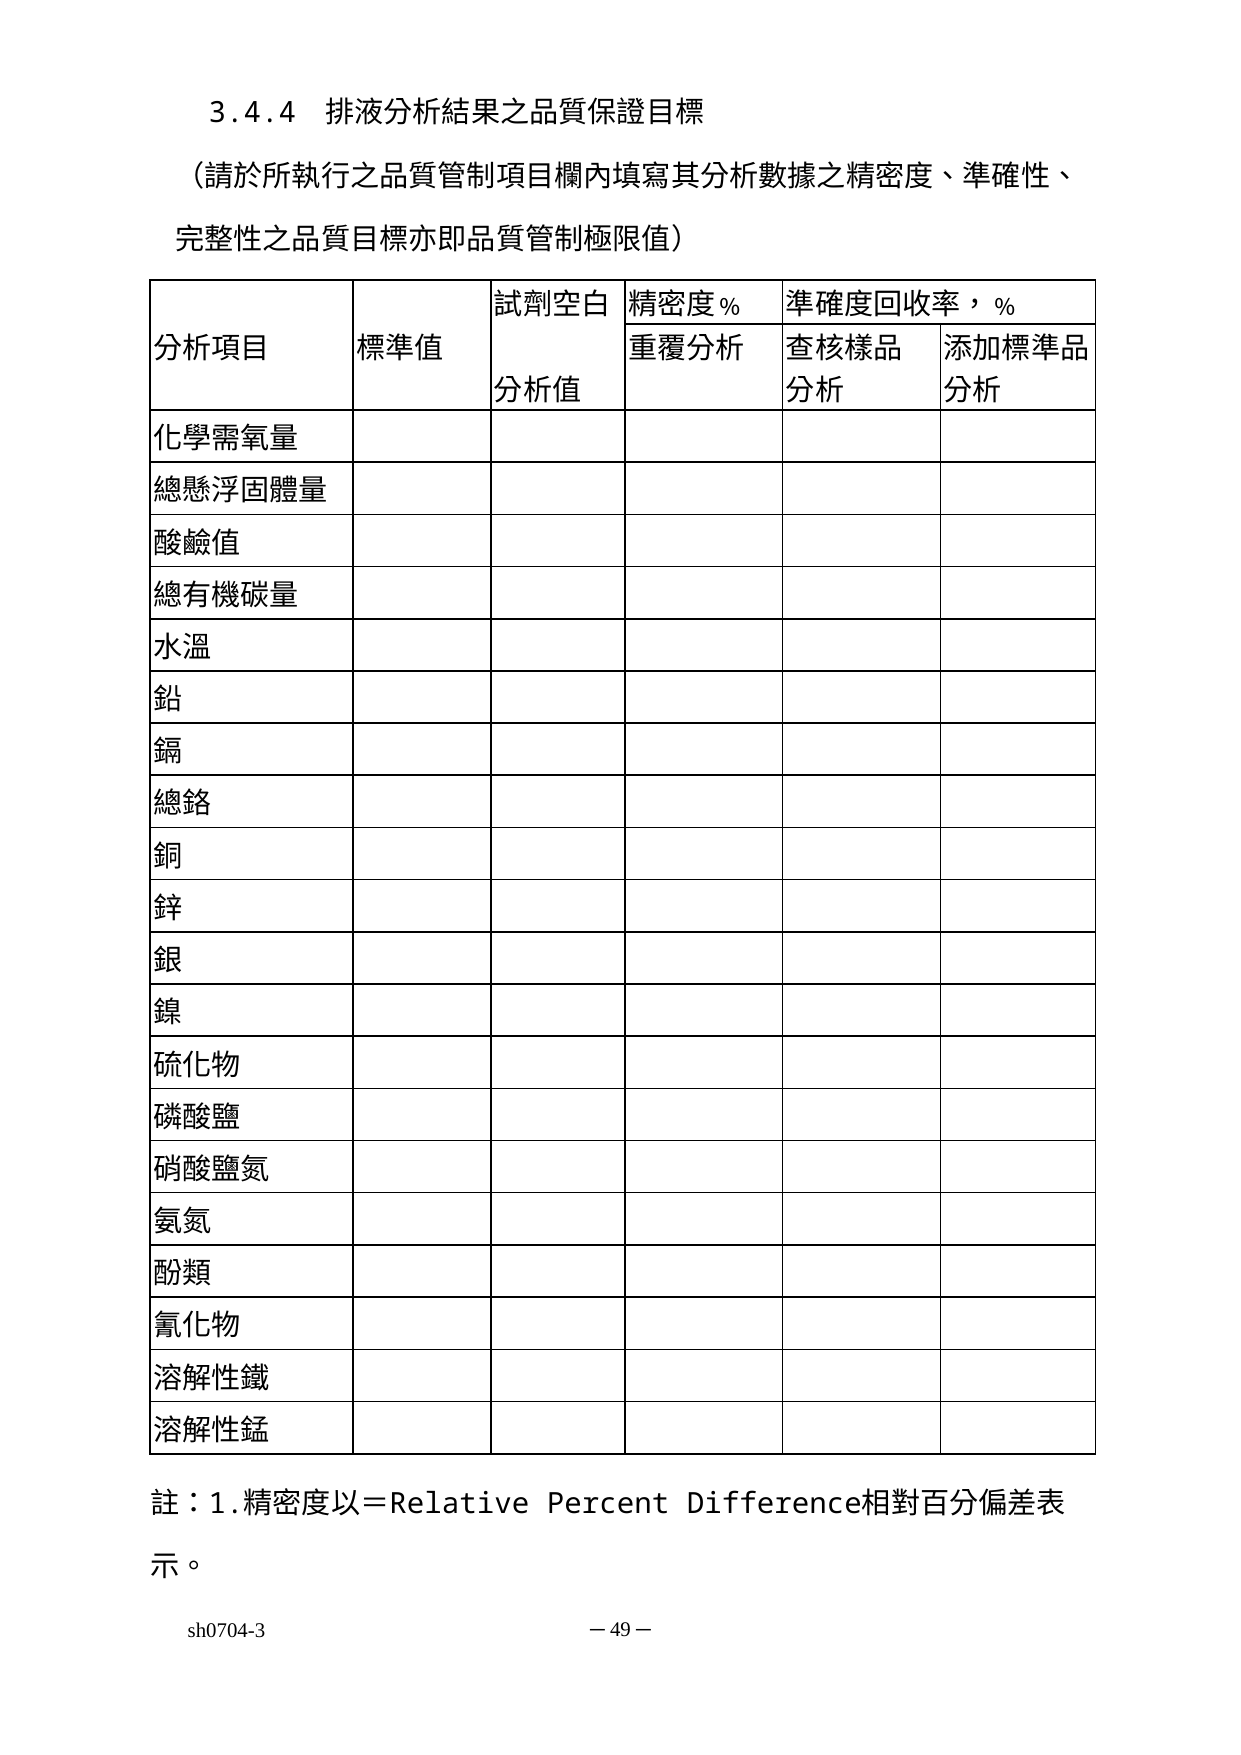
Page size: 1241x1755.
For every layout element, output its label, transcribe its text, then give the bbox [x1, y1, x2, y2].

table_header 精密度﹪ [626, 281, 782, 323]
table_cell [354, 880, 490, 931]
table_cell [783, 985, 940, 1035]
table_cell 鎘 [151, 724, 352, 774]
table_cell [783, 515, 940, 566]
table_cell [492, 1298, 624, 1348]
text （請於所執行之品質管制項目欄內填寫其分析數據之精密度、準確性、完整性之品質目標亦即品質管制極限值） [175, 152, 1090, 258]
table_cell [941, 1298, 1095, 1348]
table_cell [941, 933, 1095, 983]
table_cell [354, 985, 490, 1035]
table_cell [492, 672, 624, 722]
table_cell [492, 828, 624, 879]
table_cell [783, 1298, 940, 1348]
table_cell 酚類 [151, 1246, 352, 1296]
table_cell [783, 1350, 940, 1401]
table_cell [354, 463, 490, 513]
table_cell [492, 1246, 624, 1296]
table_cell [354, 1037, 490, 1087]
table_cell [783, 1037, 940, 1087]
table_cell [626, 1089, 782, 1140]
table_cell [354, 1298, 490, 1348]
table_cell 銀 [151, 933, 352, 983]
table_cell [941, 1141, 1095, 1192]
table_cell [492, 515, 624, 566]
table_cell 總有機碳量 [151, 567, 352, 618]
table_cell [354, 1246, 490, 1296]
table_cell 標準值 [354, 323, 490, 367]
table_cell [492, 724, 624, 774]
table_cell 鉛 [151, 672, 352, 722]
table_cell [626, 828, 782, 879]
table_cell [354, 1402, 490, 1453]
table_cell [941, 620, 1095, 670]
table_cell [626, 724, 782, 774]
table_cell [626, 567, 782, 618]
table_cell 化學需氧量 [151, 411, 352, 461]
text 註：1.精密度以＝Relative Percent Difference相對百分偏差表示。 [150, 1479, 1090, 1585]
table_cell [354, 515, 490, 566]
table_cell 分析值 [492, 367, 624, 409]
table_cell [492, 776, 624, 827]
table_cell 酸鹼值 [151, 515, 352, 566]
table_cell [783, 620, 940, 670]
table_cell 鎳 [151, 985, 352, 1035]
table_header 準確度回收率，﹪ [783, 281, 1095, 323]
table_cell 分析項目 [151, 323, 352, 367]
table_cell [492, 1037, 624, 1087]
table_cell [783, 776, 940, 827]
table_cell 氰化物 [151, 1298, 352, 1348]
table_cell [941, 985, 1095, 1035]
table_cell [626, 933, 782, 983]
table_cell [354, 1141, 490, 1192]
table_cell [941, 880, 1095, 931]
text 3.4.4 排液分析結果之品質保證目標 [150, 89, 1090, 131]
table_cell 水溫 [151, 620, 352, 670]
table_cell 溶解性錳 [151, 1402, 352, 1453]
table_cell [783, 1193, 940, 1244]
table_cell [783, 672, 940, 722]
table_cell [941, 672, 1095, 722]
table_cell 添加標準品 [941, 325, 1095, 367]
table_cell [354, 411, 490, 461]
table_cell 總鉻 [151, 776, 352, 827]
table_cell [626, 411, 782, 461]
table_cell [354, 367, 490, 409]
table_cell 重覆分析 [626, 325, 782, 367]
table_cell [941, 515, 1095, 566]
table_cell [626, 1298, 782, 1348]
table_cell [626, 1037, 782, 1087]
table_cell 硝酸鹽氮 [151, 1141, 352, 1192]
table_cell [783, 880, 940, 931]
table_cell [626, 776, 782, 827]
table_cell [626, 515, 782, 566]
table_cell [492, 1350, 624, 1401]
table_cell [941, 411, 1095, 461]
table_cell [783, 933, 940, 983]
table_cell [626, 367, 782, 409]
table_cell [626, 672, 782, 722]
table_cell [626, 880, 782, 931]
table_cell [941, 1350, 1095, 1401]
table_header [354, 281, 490, 323]
table_cell [783, 724, 940, 774]
table_cell [354, 1350, 490, 1401]
table_cell [354, 776, 490, 827]
table_cell [941, 828, 1095, 879]
table_cell [354, 672, 490, 722]
table_cell 分析 [941, 367, 1095, 409]
table_cell [626, 985, 782, 1035]
table_cell [626, 1193, 782, 1244]
table_cell 硫化物 [151, 1037, 352, 1087]
table_cell [941, 1193, 1095, 1244]
table_cell [941, 724, 1095, 774]
table_cell [354, 1193, 490, 1244]
table_cell [783, 1246, 940, 1296]
table_cell [492, 933, 624, 983]
table_cell [492, 1141, 624, 1192]
table_cell 分析 [783, 367, 940, 409]
table_cell [492, 1402, 624, 1453]
table_cell [941, 1402, 1095, 1453]
table_cell [354, 567, 490, 618]
table_cell 查核樣品 [783, 325, 940, 367]
table_cell [783, 828, 940, 879]
table_cell [783, 1089, 940, 1140]
table_cell 銅 [151, 828, 352, 879]
table_cell [492, 985, 624, 1035]
table_cell [354, 828, 490, 879]
table_cell 氨氮 [151, 1193, 352, 1244]
table_cell [783, 567, 940, 618]
table_cell [626, 1141, 782, 1192]
table_cell 溶解性鐵 [151, 1350, 352, 1401]
table_cell [941, 567, 1095, 618]
table_cell [941, 1089, 1095, 1140]
table_cell [941, 776, 1095, 827]
table_cell [783, 411, 940, 461]
table_header 試劑空白 [492, 281, 624, 323]
table_cell [783, 1402, 940, 1453]
table_cell [492, 463, 624, 513]
table_cell 磷酸鹽 [151, 1089, 352, 1140]
table_cell [354, 933, 490, 983]
table_cell [492, 411, 624, 461]
table_cell [492, 880, 624, 931]
table_cell [492, 1193, 624, 1244]
table_cell [941, 463, 1095, 513]
table_cell 總懸浮固體量 [151, 463, 352, 513]
table_cell [354, 1089, 490, 1140]
table_cell [626, 620, 782, 670]
table_cell [492, 323, 624, 367]
table_cell [626, 1350, 782, 1401]
table_cell [783, 1141, 940, 1192]
table_cell [941, 1037, 1095, 1087]
table_cell [783, 463, 940, 513]
table_cell [492, 620, 624, 670]
table_cell [626, 463, 782, 513]
table_cell [941, 1246, 1095, 1296]
table_cell 鋅 [151, 880, 352, 931]
table_cell [354, 620, 490, 670]
table_cell [626, 1246, 782, 1296]
table_cell [492, 1089, 624, 1140]
table_header [151, 281, 352, 323]
table_cell [492, 567, 624, 618]
table_cell [151, 367, 352, 409]
table_cell [354, 724, 490, 774]
table_cell [626, 1402, 782, 1453]
